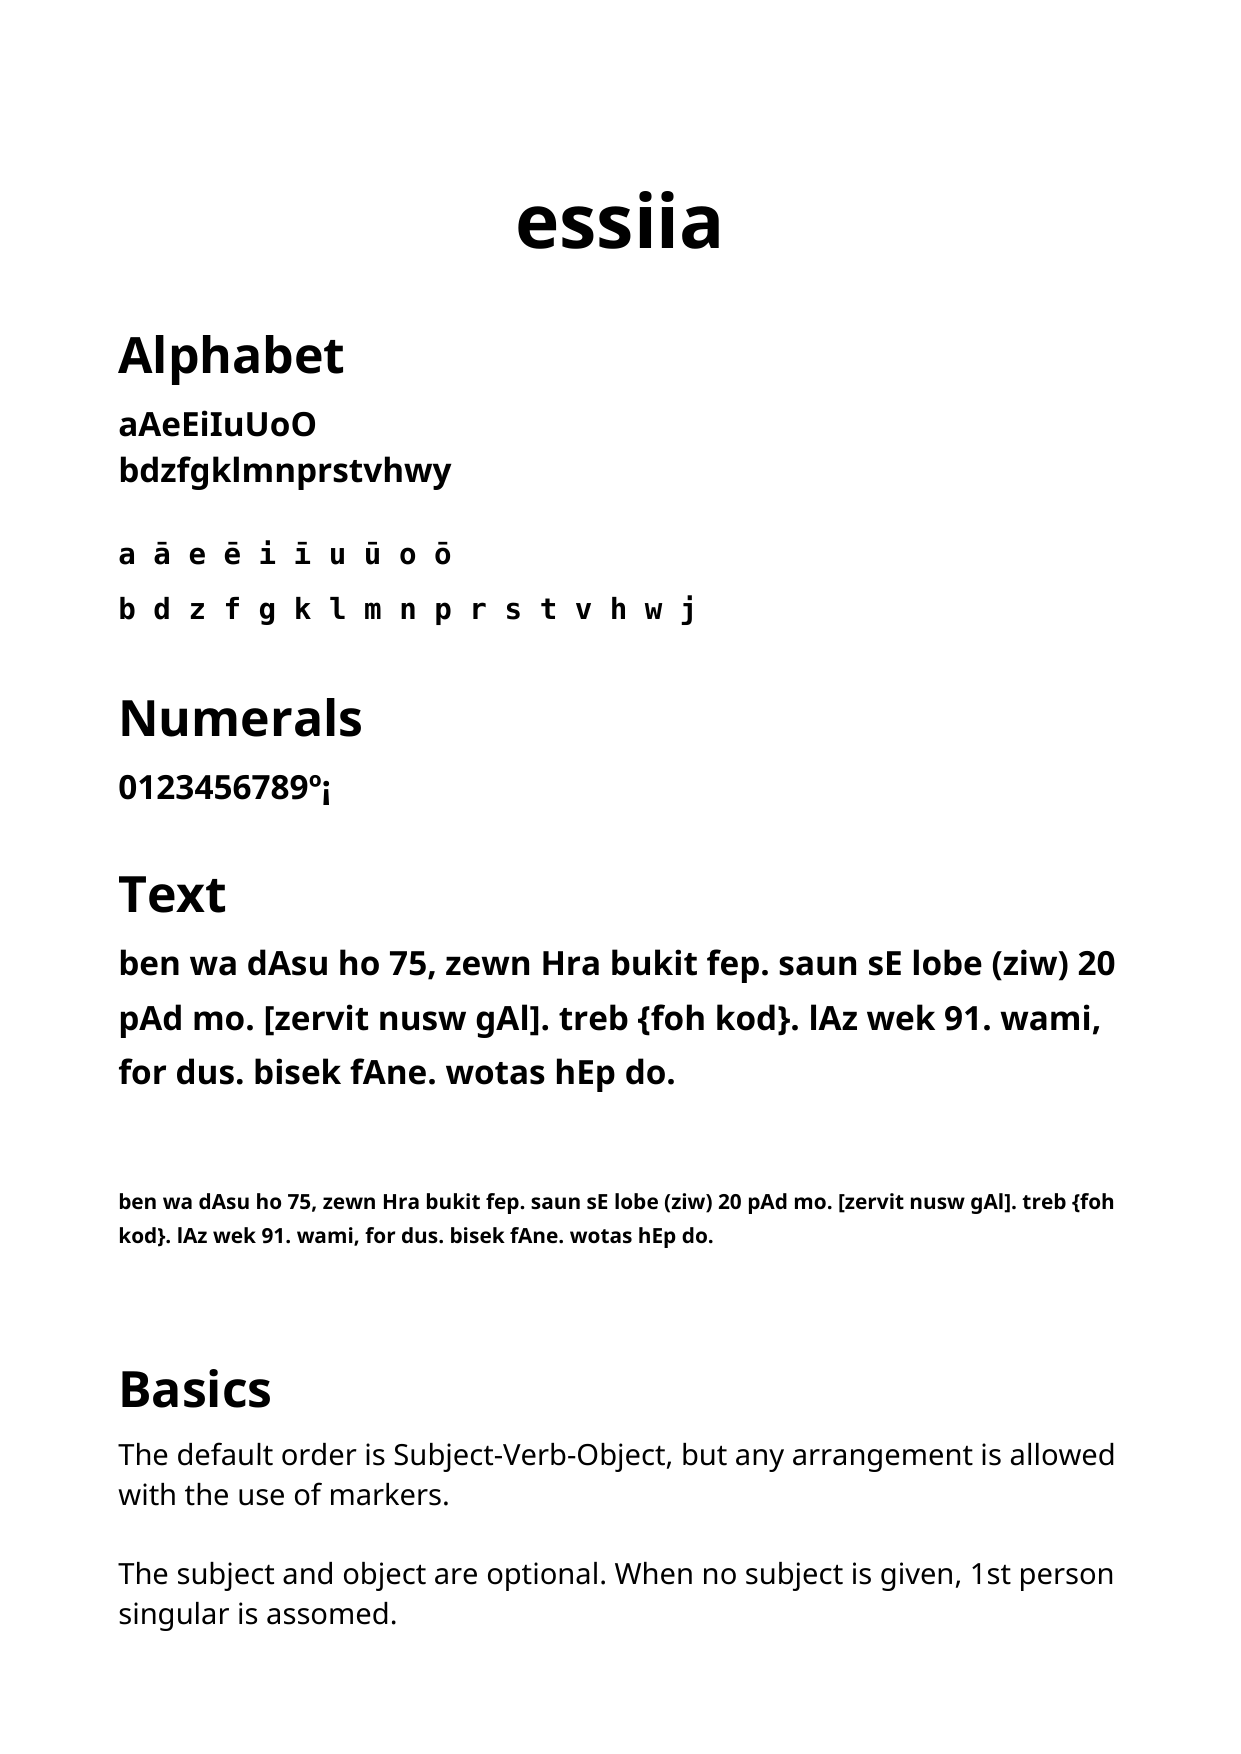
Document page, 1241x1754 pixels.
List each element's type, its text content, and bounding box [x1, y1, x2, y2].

text The default order is Subject-Verb-Object, but any arrangement is allowed with the use of markers. [118, 1434, 1122, 1514]
subtitle Alphabet [118, 320, 1122, 388]
subtitle Basics [118, 1354, 1122, 1422]
text b d z f g k l m n p r s t v h w j [118, 592, 1122, 626]
subtitle Numerals [118, 683, 1122, 751]
text ben wa dAsu ho 75, zewn Hra bukit fep. saun sE lobe (ziw) 20 pAd mo. [zervit nusw gAl]. treb {foh kod}. lAz wek 91. wami, for dus. bisek fAne. wotas hEp do. [118, 940, 1122, 1094]
text ben wa dAsu ho 75, zewn Hra bukit fep. saun sE lobe (ziw) 20 pAd mo. [zervit nusw gAl]. treb {foh kod}. lAz wek 91. wami, for dus. bisek fAne. wotas hEp do. [118, 1187, 1122, 1249]
text The subject and object are optional. When no subject is given, 1st person singular is assomed. [118, 1553, 1122, 1633]
text a ā e ē i ī u ū o ō [118, 537, 1122, 571]
text aAeEiIuUoO [118, 401, 1122, 446]
subtitle Text [118, 859, 1122, 927]
text 0123456789º¡ [118, 764, 1122, 809]
text bdzfgklmnprstvhwy [118, 446, 1122, 492]
title essiia [118, 168, 1122, 270]
